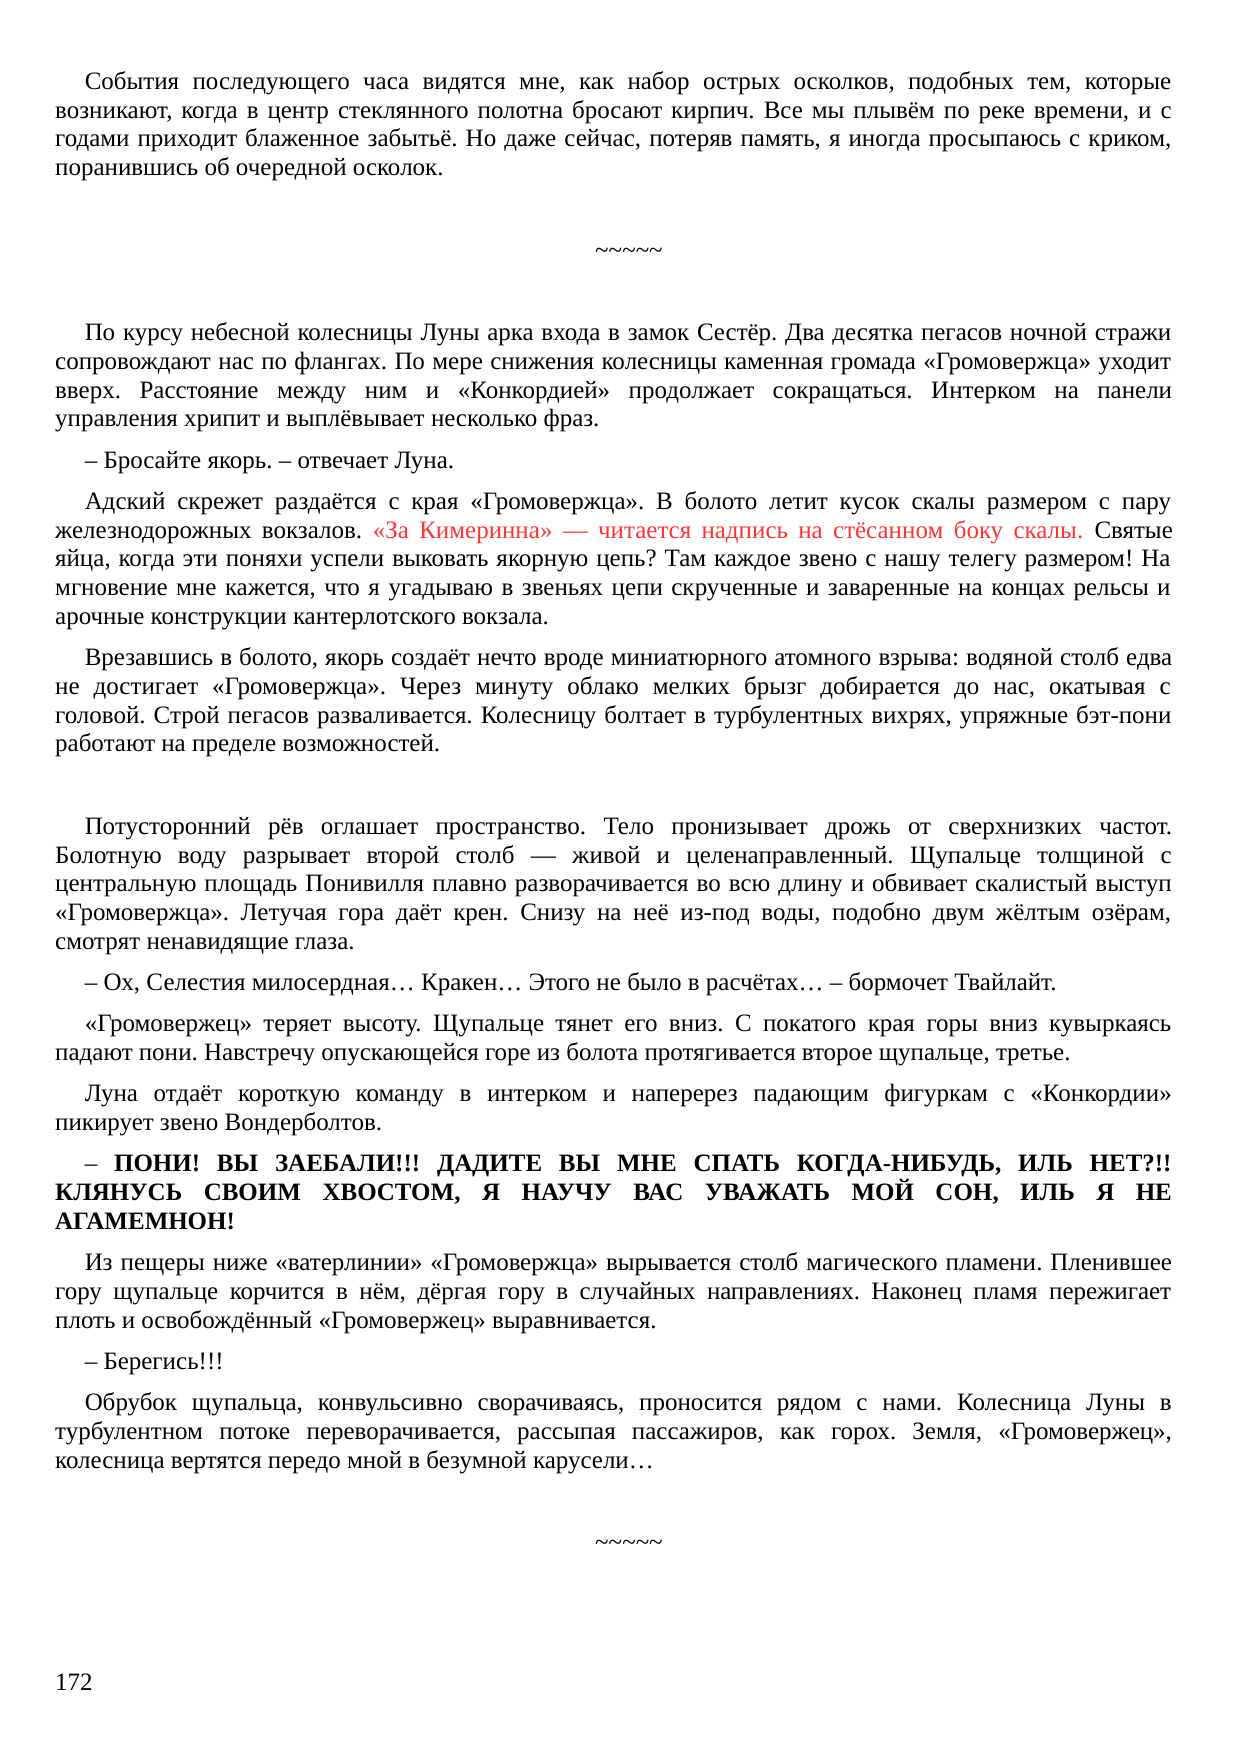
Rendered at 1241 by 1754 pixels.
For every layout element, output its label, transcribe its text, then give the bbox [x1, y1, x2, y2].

text Врезавшись в болото, якорь создаёт нечто вроде миниатюрного атомного взрыва: водяной столб едва не достигает «Громовержца». Через минуту облако мелких брызг добирается до нас, окатывая с головой. Строй пегасов разваливается. Колесницу болтает в турбулентных вихрях, упряжные бэт-пони работают на пределе возможностей. [55, 642, 1173, 757]
text Потусторонний рёв оглашает пространство. Тело пронизывает дрожь от сверхнизких частот. Болотную воду разрывает второй столб — живой и целенаправленный. Щупальце толщиной с центральную площадь Понивилля плавно разворачивается во всю длину и обвивает скалистый выступ «Громовержца». Летучая гора даёт крен. Снизу на неё из-под воды, подобно двум жёлтым озёрам, смотрят ненавидящие глаза. [55, 811, 1173, 955]
text Из пещеры ниже «ватерлинии» «Громовержца» вырывается столб магического пламени. Пленившее гору щупальце корчится в нём, дёргая гору в случайных направлениях. Наконец пламя пережигает плоть и освобождённый «Громовержец» выравнивается. [55, 1247, 1173, 1333]
text «Громовержец» теряет высоту. Щупальце тянет его вниз. С покатого края горы вниз кувыркаясь падают пони. Навстречу опускающейся горе из болота протягивается второе щупальце, третье. [55, 1008, 1173, 1066]
text – Берегись!!! [55, 1346, 1173, 1375]
text По курсу небесной колесницы Луны арка входа в замок Сестёр. Два десятка пегасов ночной стражи сопровождают нас по флангах. По мере снижения колесницы каменная громада «Громовержца» уходит вверх. Расстояние между ним и «Конкордией» продолжает сокращаться. Интерком на панели управления хрипит и выплёвывает несколько фраз. [55, 317, 1173, 432]
text Луна отдаёт короткую команду в интерком и наперерез падающим фигуркам с «Конкордии» пикирует звено Вондерболтов. [55, 1078, 1173, 1136]
text ~~~~~ [55, 235, 1173, 263]
text События последующего часа видятся мне, как набор острых осколков, подобных тем, которые возникают, когда в центр стеклянного полотна бросают кирпич. Все мы плывём по реке времени, и с годами приходит блаженное забытьё. Но даже сейчас, потеряв память, я иногда просыпаюсь с криком, поранившись об очередной осколок. [55, 66, 1173, 181]
text ~~~~~ [55, 1527, 1173, 1556]
text – Бросайте якорь. – отвечает Луна. [55, 445, 1173, 473]
text – ПОНИ! ВЫ ЗАЕБАЛИ!!! ДАДИТЕ ВЫ МНЕ СПАТЬ КОГДА-НИБУДЬ, ИЛЬ НЕТ?!! КЛЯНУСЬ СВОИМ ХВОСТОМ, Я НАУЧУ ВАС УВАЖАТЬ МОЙ СОН, ИЛЬ Я НЕ АГАМЕМНОН! [55, 1148, 1173, 1235]
text Адский скрежет раздаётся с края «Громовержца». В болото летит кусок скалы размером с пару железнодорожных вокзалов. «За Кимеринна» — читается надпись на стёсанном боку скалы. Святые яйца, когда эти поняхи успели выковать якорную цепь? Там каждое звено с нашу телегу размером! На мгновение мне кажется, что я угадываю в звеньях цепи скрученные и заваренные на концах рельсы и арочные конструкции кантерлотского вокзала. [55, 486, 1173, 630]
text – Ох, Селестия милосердная… Кракен… Этого не было в расчётах… – бормочет Твайлайт. [55, 967, 1173, 996]
text Обрубок щупальца, конвульсивно сворачиваясь, проносится рядом с нами. Колесница Луны в турбулентном потоке переворачивается, рассыпая пассажиров, как горох. Земля, «Громовержец», колесница вертятся передо мной в безумной карусели… [55, 1387, 1173, 1473]
